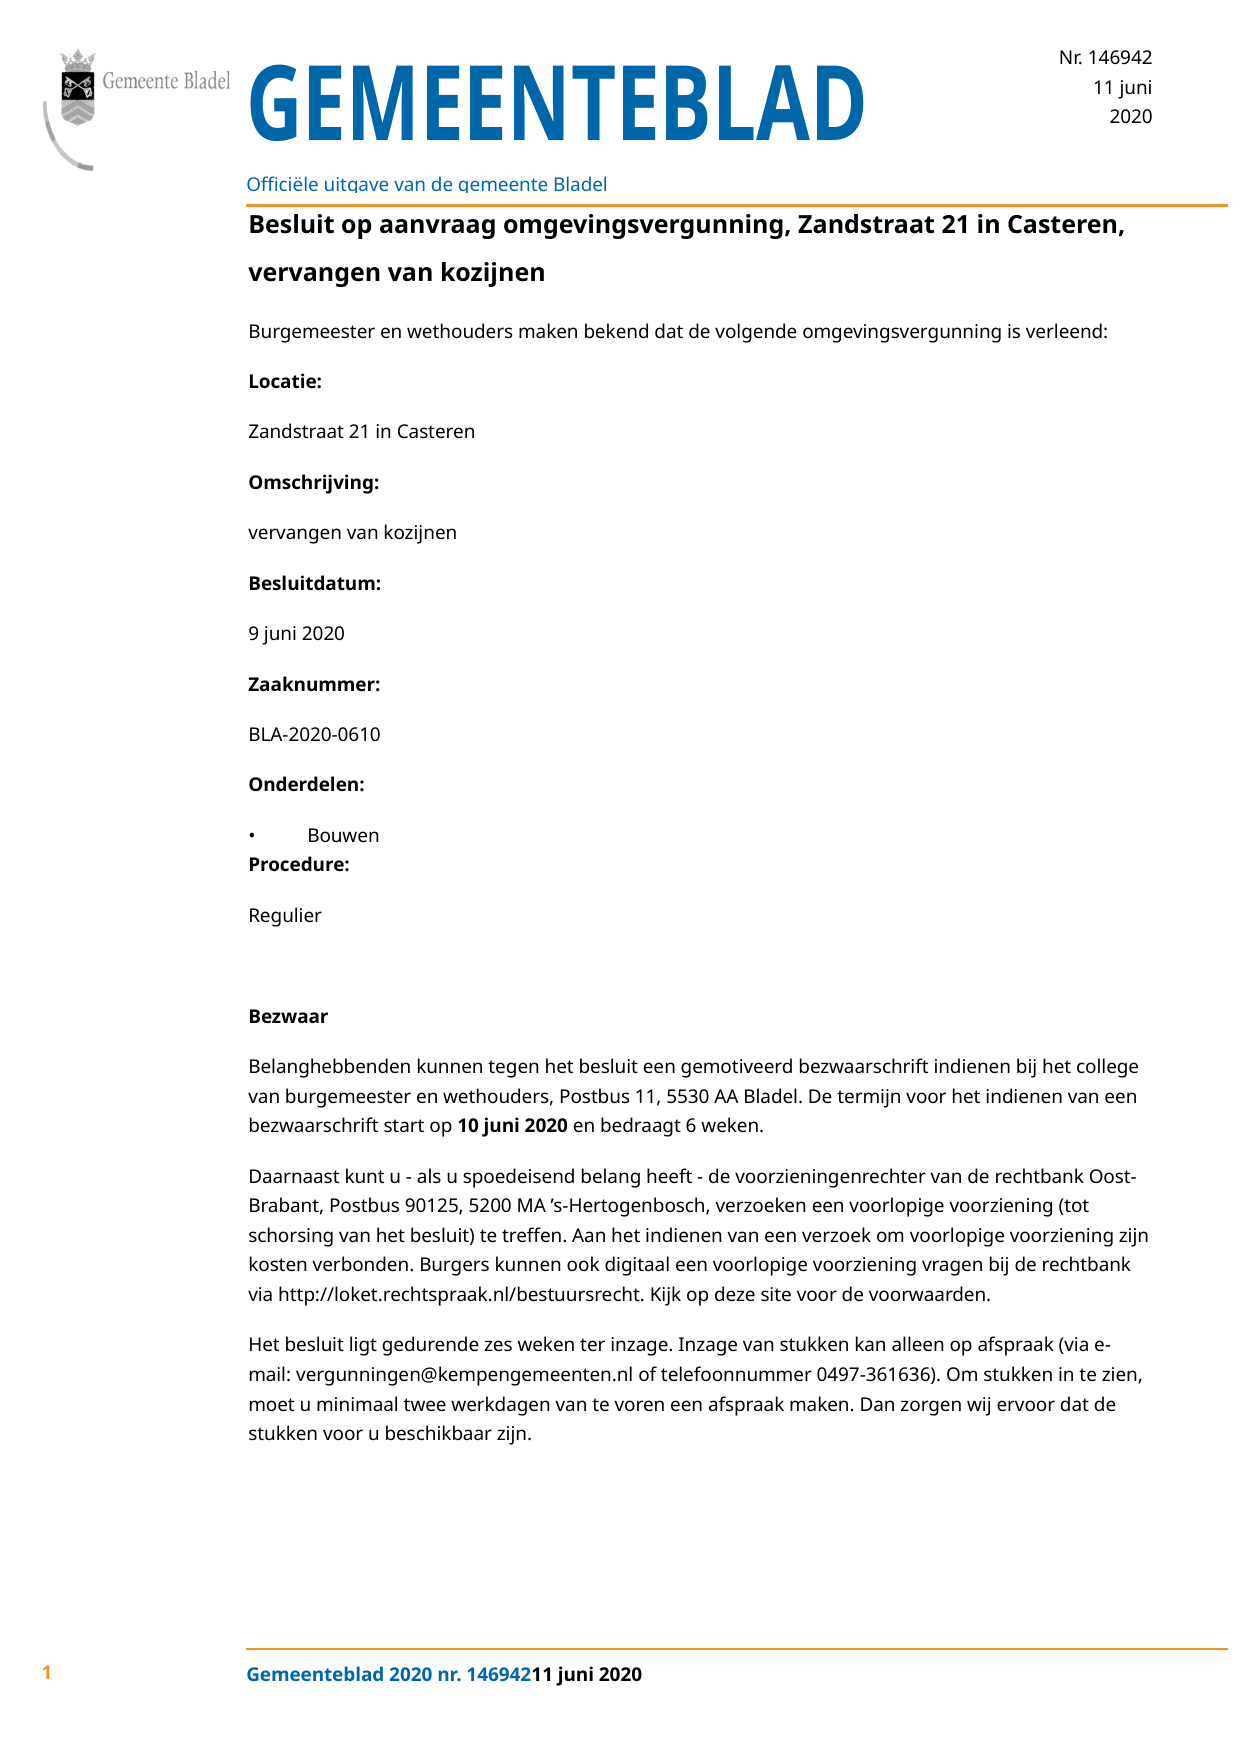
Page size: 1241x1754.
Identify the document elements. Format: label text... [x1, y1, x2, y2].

text Besluit op aanvraag omgevingsvergunning, Zandstraat 21 in Casteren, vervangen van kozijnen [248, 207, 1152, 288]
text Het besluit ligt gedurende zes weken ter inzage. Inzage van stukken kan alleen op afspraak (via e-mail: vergunningen@kempengemeenten.nl of telefoonnummer 0497-361636). Om stukken in te zien, moet u minimaal twee werkdagen van te voren een afspraak maken. Dan zorgen wij ervoor dat de stukken voor u beschikbaar zijn. [248, 1332, 1152, 1446]
text Regulier [248, 902, 1152, 928]
text Belanghebbenden kunnen tegen het besluit een gemotiveerd bezwaarschrift indienen bij het college van burgemeester en wethouders, Postbus 11, 5530 AA Bladel. De termijn voor het indienen van een bezwaarschrift start op 10 juni 2020 en bedraagt 6 weken. [248, 1053, 1152, 1138]
text Omschrijving: [248, 469, 1152, 495]
text Onderdelen: [248, 772, 1152, 797]
text BLA-2020-0610 [248, 721, 1152, 747]
text 9 juni 2020 [248, 620, 1152, 646]
text Daarnaast kunt u - als u spoedeisend belang heeft - de voorzieningenrechter van de rechtbank Oost-Brabant, Postbus 90125, 5200 MA ’s-Hertogenbosch, verzoeken een voorlopige voorziening (tot schorsing van het besluit) te treffen. Aan het indienen van een verzoek om voorlopige voorziening zijn kosten verbonden. Burgers kunnen ook digitaal een voorlopige voorziening vragen bij de rechtbank via http://loket.rechtspraak.nl/bestuursrecht. Kijk op deze site voor de voorwaarden. [248, 1163, 1152, 1307]
picture [41, 47, 231, 172]
text Besluitdatum: [248, 570, 1152, 596]
list Bouwen [248, 822, 1152, 848]
text Zandstraat 21 in Casteren [248, 419, 1152, 444]
text Locatie: [248, 368, 1152, 394]
text vervangen van kozijnen [248, 519, 1152, 545]
text Bezwaar [248, 1003, 1152, 1029]
text Zaaknummer: [248, 671, 1152, 697]
text Burgemeester en wethouders maken bekend dat de volgende omgevingsvergunning is verleend: [248, 318, 1152, 344]
text Procedure: [248, 852, 1152, 877]
